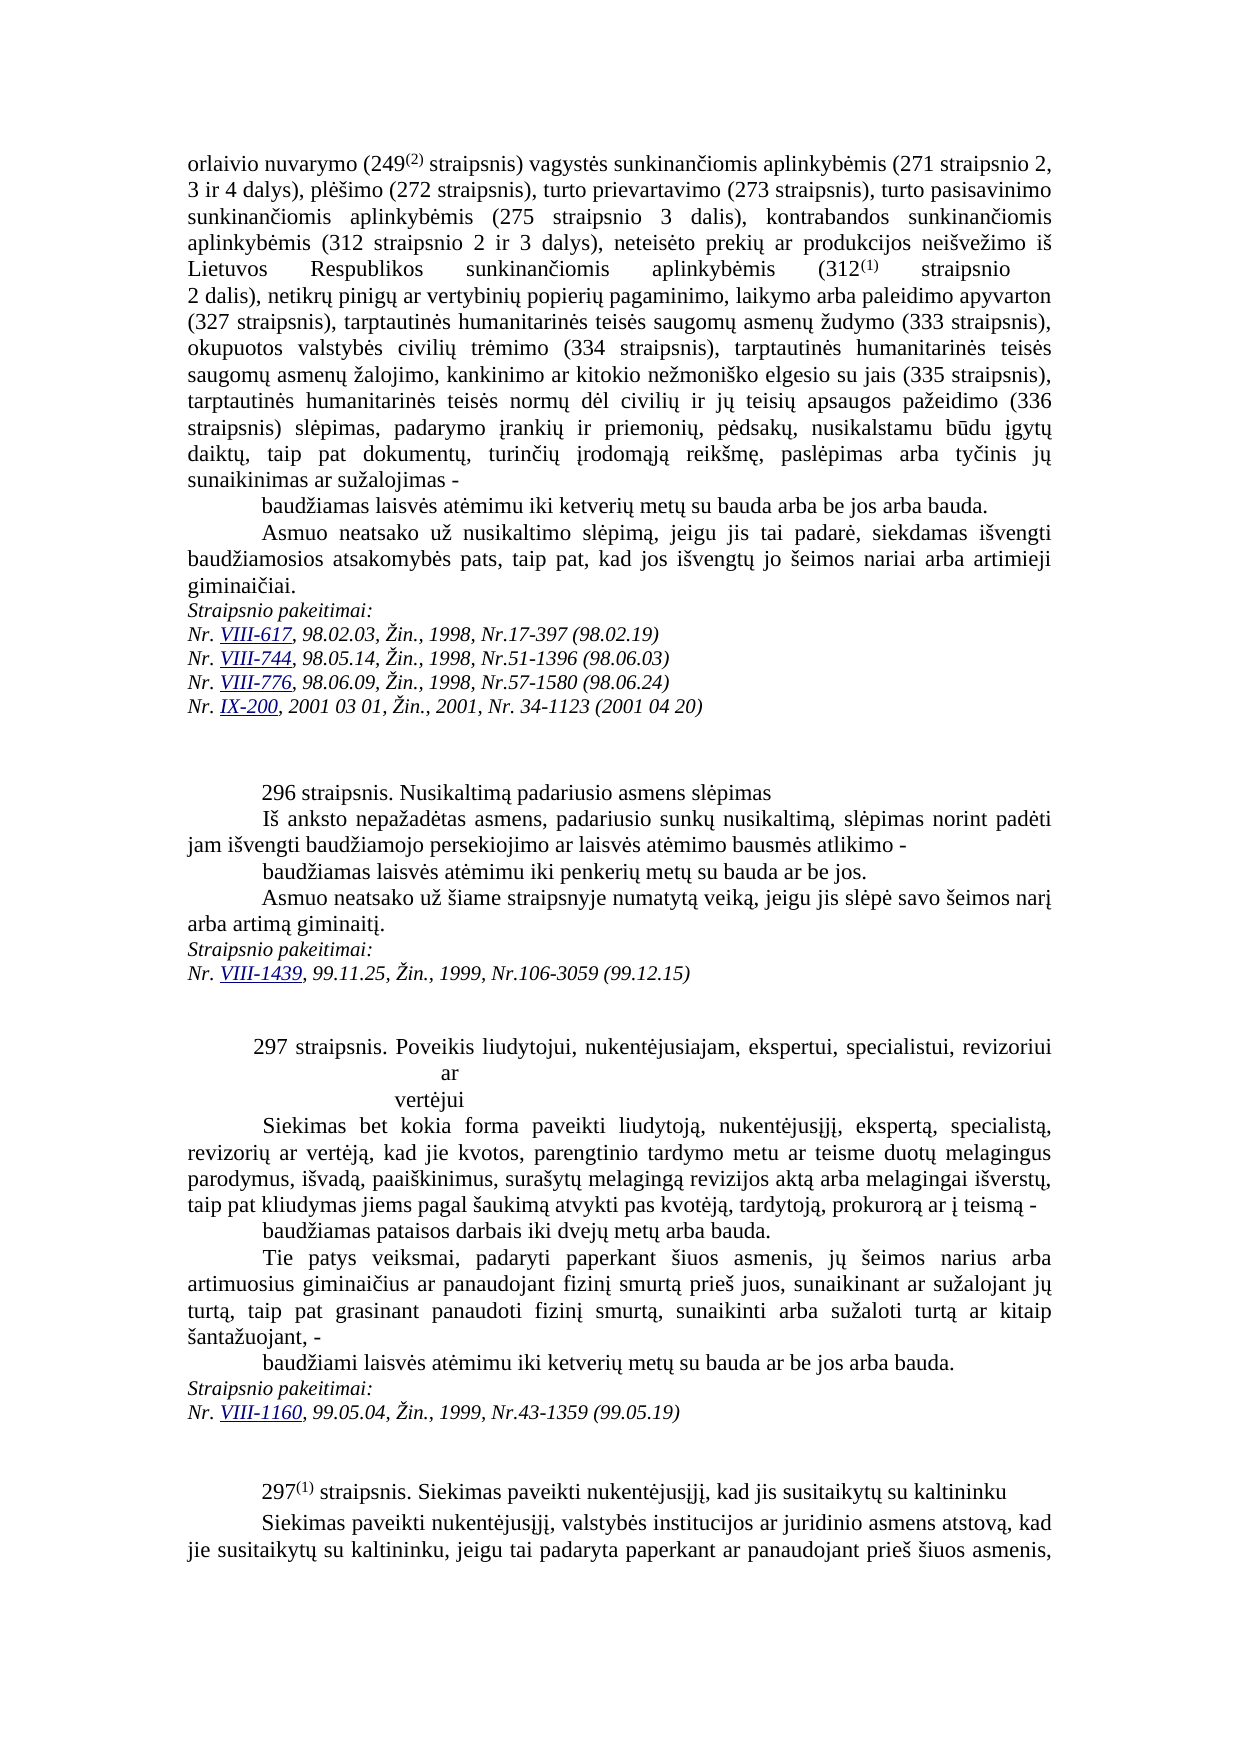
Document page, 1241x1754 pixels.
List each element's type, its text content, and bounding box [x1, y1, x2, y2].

text baudžiamas pataisos darbais iki dvejų metų arba bauda. [187, 1218, 1053, 1244]
text Iš anksto nepažadėtas asmens, padariusio sunkų nusikaltimą, slėpimas norint padėti jam išvengti baudžiamojo persekiojimo ar laisvės atėmimo bausmės atlikimo - [187, 805, 1053, 858]
text Nr. IX-200, 2001 03 01, Žin., 2001, Nr. 34-1123 (2001 04 20) [187, 694, 1053, 718]
text 297(1) straipsnis. Siekimas paveikti nukentėjusįjį, kad jis susitaikytų su kaltininku [261, 1478, 1053, 1504]
text Nr. VIII-744, 98.05.14, Žin., 1998, Nr.51-1396 (98.06.03) [187, 646, 1053, 670]
text Nr. VIII-1160, 99.05.04, Žin., 1999, Nr.43-1359 (99.05.19) [187, 1400, 1053, 1424]
text 297 straipsnis. Poveikis liudytojui, nukentėjusiajam, ekspertui, specialistui, revizoriui ar [253, 1033, 1053, 1086]
text Siekimas bet kokia forma paveikti liudytoją, nukentėjusįjį, ekspertą, specialistą, revizorių ar vertėją, kad jie kvotos, parengtinio tardymo metu ar teisme duotų melagingus parodymus, išvadą, paaiškinimus, surašytų melagingą revizijos aktą arba melagingai išverstų, taip pat kliudymas jiems pagal šaukimą atvykti pas kvotėją, tardytoją, prokurorą ar į teismą - [187, 1112, 1053, 1218]
text Nr. VIII-776, 98.06.09, Žin., 1998, Nr.57-1580 (98.06.24) [187, 670, 1053, 694]
text Straipsnio pakeitimai: [187, 598, 1053, 622]
text baudžiami laisvės atėmimu iki ketverių metų su bauda ar be jos arba bauda. [187, 1349, 1053, 1376]
text Straipsnio pakeitimai: [187, 937, 1053, 961]
text baudžiamas laisvės atėmimu iki ketverių metų su bauda arba be jos arba bauda. [187, 493, 1053, 519]
text Straipsnio pakeitimai: [187, 1376, 1053, 1400]
text vertėjui [394, 1086, 1053, 1112]
text Asmuo neatsako už nusikaltimo slėpimą, jeigu jis tai padarė, siekdamas išvengti baudžiamosios atsakomybės pats, taip pat, kad jos išvengtų jo šeimos nariai arba artimieji giminaičiai. [187, 519, 1053, 598]
text Siekimas paveikti nukentėjusįjį, valstybės institucijos ar juridinio asmens atstovą, kad jie susitaikytų su kaltininku, jeigu tai padaryta paperkant ar panaudojant prieš šiuos asmenis, [187, 1509, 1053, 1562]
text baudžiamas laisvės atėmimu iki penkerių metų su bauda ar be jos. [187, 858, 1053, 884]
text Nr. VIII-617, 98.02.03, Žin., 1998, Nr.17-397 (98.02.19) [187, 622, 1053, 646]
text Tie patys veiksmai, padaryti paperkant šiuos asmenis, jų šeimos narius arba artimuosius giminaičius ar panaudojant fizinį smurtą prieš juos, sunaikinant ar sužalojant jų turtą, taip pat grasinant panaudoti fizinį smurtą, sunaikinti arba sužaloti turtą ar kitaip šantažuojant, - [187, 1244, 1053, 1349]
text 296 straipsnis. Nusikaltimą padariusio asmens slėpimas [187, 779, 1053, 805]
text Asmuo neatsako už šiame straipsnyje numatytą veiką, jeigu jis slėpė savo šeimos narį arba artimą giminaitį. [187, 884, 1053, 937]
text Nr. VIII-1439, 99.11.25, Žin., 1999, Nr.106-3059 (99.12.15) [187, 961, 1053, 985]
text orlaivio nuvarymo (249(2) straipsnis) vagystės sunkinančiomis aplinkybėmis (271 straipsnio 2, 3 ir 4 dalys), plėšimo (272 straipsnis), turto prievartavimo (273 straipsnis), turto pasisavinimo sunkinančiomis aplinkybėmis (275 straipsnio 3 dalis), kontrabandos sunkinančiomis aplinkybėmis (312 straipsnio 2 ir 3 dalys), neteisėto prekių ar produkcijos neišvežimo iš Lietuvos Respublikos sunkinančiomis aplinkybėmis (312(1) straipsnio 2 dalis), netikrų pinigų ar vertybinių popierių pagaminimo, laikymo arba paleidimo apyvarton (327 straipsnis), tarptautinės humanitarinės teisės saugomų asmenų žudymo (333 straipsnis), okupuotos valstybės civilių trėmimo (334 straipsnis), tarptautinės humanitarinės teisės saugomų asmenų žalojimo, kankinimo ar kitokio nežmoniško elgesio su jais (335 straipsnis), tarptautinės humanitarinės teisės normų dėl civilių ir jų teisių apsaugos pažeidimo (336 straipsnis) slėpimas, padarymo įrankių ir priemonių, pėdsakų, nusikalstamu būdu įgytų daiktų, taip pat dokumentų, turinčių įrodomąją reikšmę, paslėpimas arba tyčinis jų sunaikinimas ar sužalojimas - [187, 150, 1053, 493]
